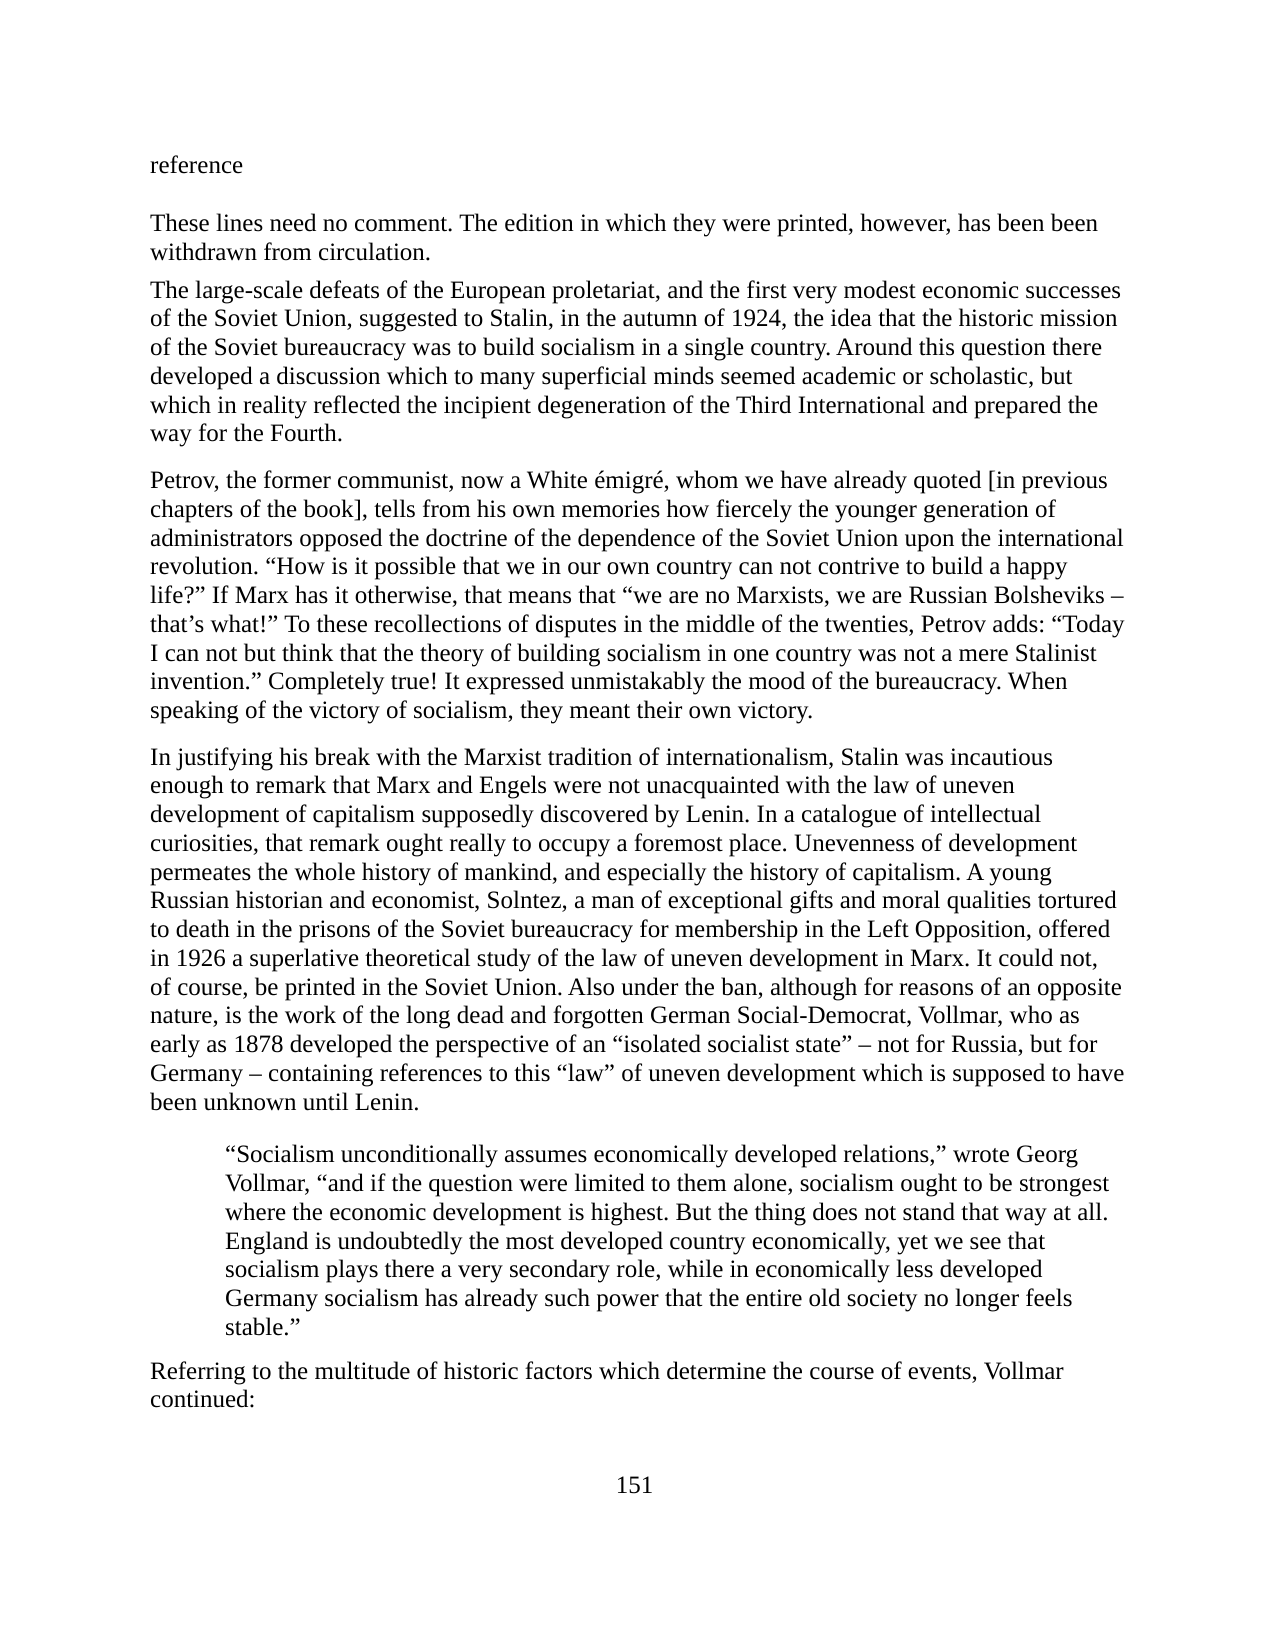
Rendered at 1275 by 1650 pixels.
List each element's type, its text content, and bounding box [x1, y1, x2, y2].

text The large-scale defeats of the European proletariat, and the first very modest economic successes of the Soviet Union, suggested to Stalin, in the autumn of 1924, the idea that the historic mission of the Soviet bureaucracy was to build socialism in a single country. Around this question there developed a discussion which to many superficial minds seemed academic or scholastic, but which in reality reflected the incipient degeneration of the Third International and prepared the way for the Fourth. [150, 275, 1125, 447]
text Petrov, the former communist, now a White émigré, whom we have already quoted [in previous chapters of the book], tells from his own memories how fiercely the younger generation of administrators opposed the doctrine of the dependence of the Soviet Union upon the international revolution. “How is it possible that we in our own country can not contrive to build a happy life?” If Marx has it otherwise, that means that “we are no Marxists, we are Russian Bolsheviks – that’s what!” To these recollections of disputes in the middle of the twenties, Petrov adds: “Today I can not but think that the theory of building socialism in one country was not a mere Stalinist invention.” Completely true! It expressed unmistakably the mood of the bureaucracy. When speaking of the victory of socialism, they meant their own victory. [150, 465, 1125, 724]
text These lines need no comment. The edition in which they were printed, however, has been been withdrawn from circulation. [150, 208, 1125, 266]
text Referring to the multitude of historic factors which determine the course of events, Vollmar continued: [150, 1356, 1125, 1413]
text “Socialism unconditionally assumes economically developed relations,” wrote Georg Vollmar, “and if the question were limited to them alone, socialism ought to be strongest where the economic development is highest. But the thing does not stand that way at all. England is undoubtedly the most developed country economically, yet we see that socialism plays there a very secondary role, while in economically less developed Germany socialism has already such power that the entire old society no longer feels stable.” [225, 1139, 1125, 1341]
text In justifying his break with the Marxist tradition of internationalism, Stalin was incautious enough to remark that Marx and Engels were not unacquainted with the law of uneven development of capitalism supposedly discovered by Lenin. In a catalogue of intellectual curiosities, that remark ought really to occupy a foremost place. Unevenness of development permeates the whole history of mankind, and especially the history of capitalism. A young Russian historian and economist, Solntez, a man of exceptional gifts and moral qualities tortured to death in the prisons of the Soviet bureaucracy for membership in the Left Opposition, offered in 1926 a superlative theoretical study of the law of uneven development in Marx. It could not, of course, be printed in the Soviet Union. Also under the ban, although for reasons of an opposite nature, is the work of the long dead and forgotten German Social-Democrat, Vollmar, who as early as 1878 developed the perspective of an “isolated socialist state” – not for Russia, but for Germany – containing references to this “law” of uneven development which is supposed to have been unknown until Lenin. [150, 742, 1125, 1116]
